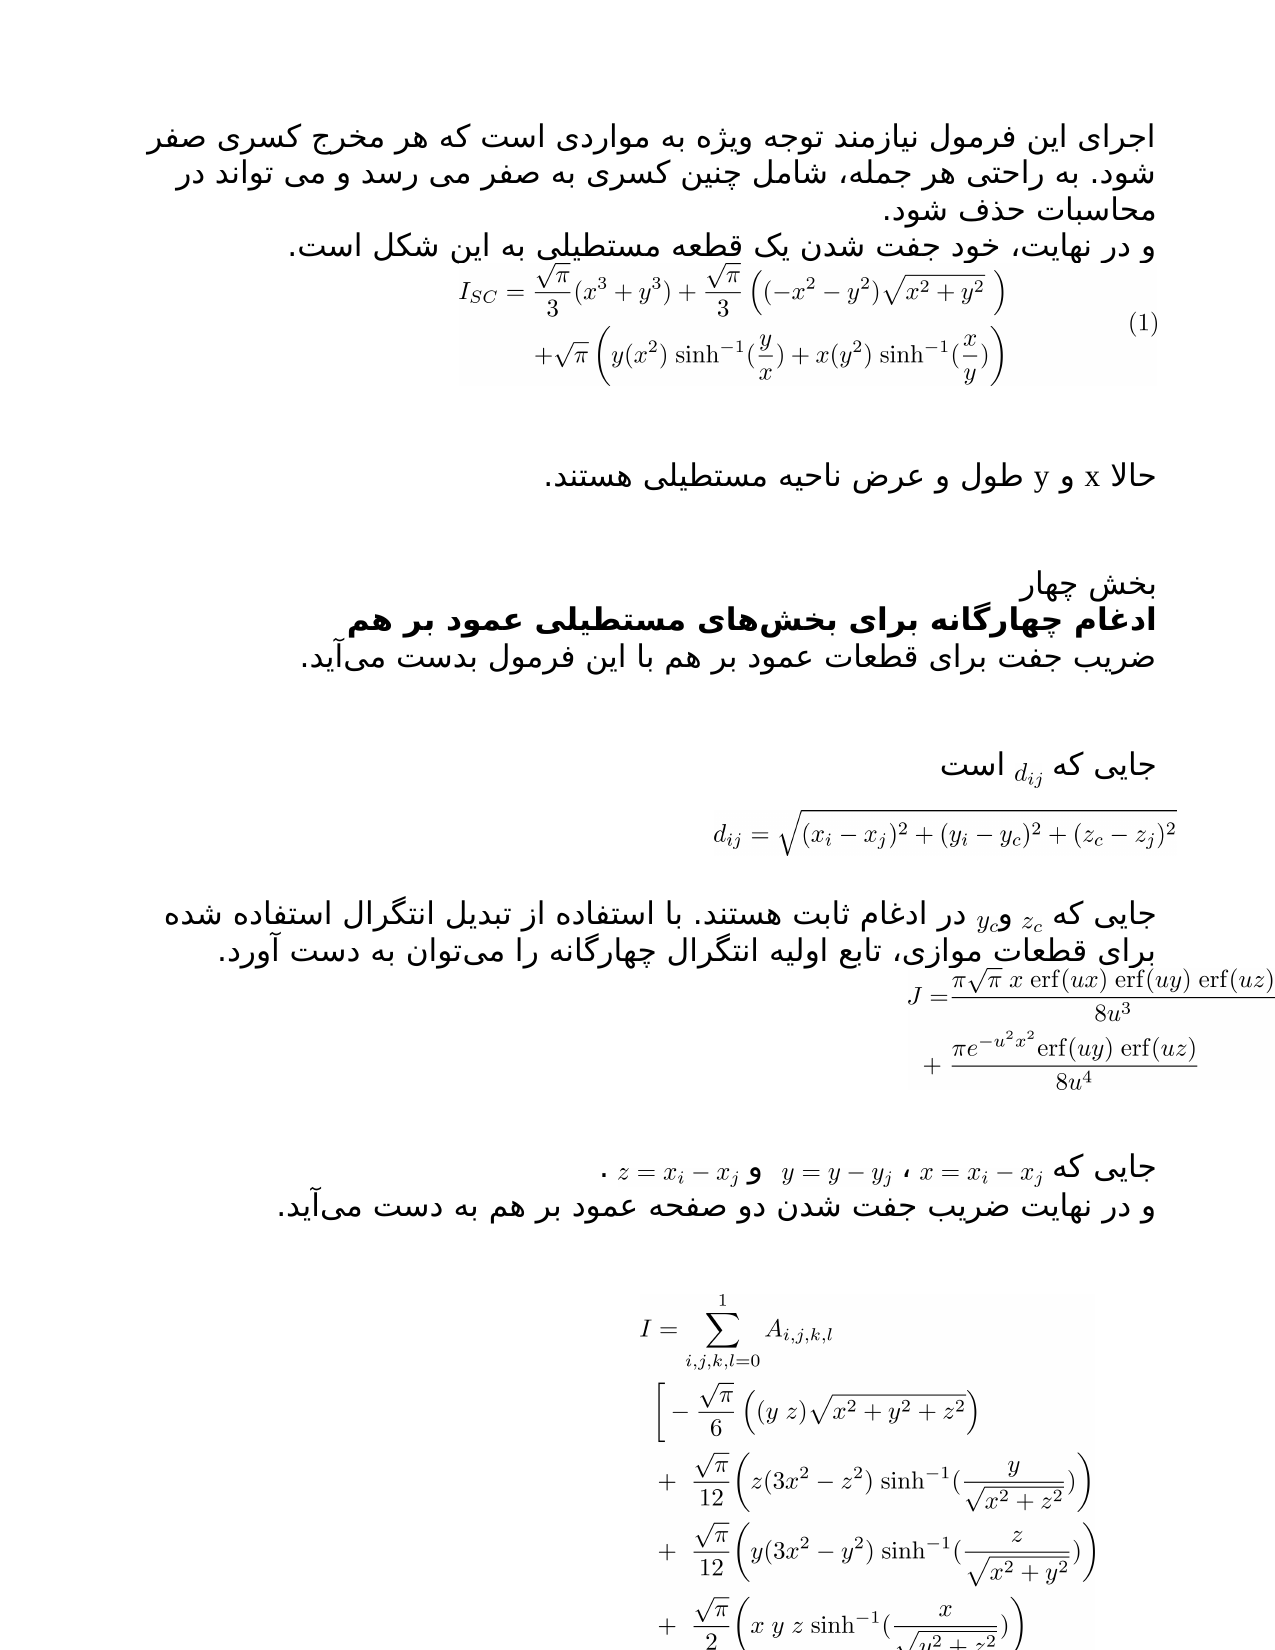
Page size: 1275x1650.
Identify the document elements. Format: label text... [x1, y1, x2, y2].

picture [920, 1168, 1042, 1187]
text بخش چهار [118, 565, 1157, 602]
text و در نهایت، خود جفت شدن یک قطعه مستطیلی به این شکل است. [118, 227, 1157, 263]
picture [640, 1294, 1095, 1650]
text ضریب جفت برای قطعات عمود بر هم با این فرمول بدست می‌آید. [118, 638, 1157, 674]
picture [908, 968, 1275, 1090]
picture [1015, 763, 1042, 788]
picture [1022, 917, 1042, 932]
picture [714, 810, 1177, 856]
text ادغام چهارگانه برای بخش‌های مستطیلی عمود بر هم [118, 602, 1157, 638]
picture [459, 263, 1157, 386]
picture [977, 916, 998, 933]
text حالا x و y طول و عرض ناحیه مستطیلی هستند. [118, 457, 1157, 493]
picture [782, 1168, 891, 1187]
text و در نهایت ضریب جفت شدن دو صفحه عمود بر هم به دست می‌آید. [118, 1187, 1157, 1223]
text جایی که و در ادغام ثابت هستند. با استفاده از تبدیل انتگرال استفاده شده برای قطعات موازی، تابع اولیه انتگرال چهارگانه را می‌توان به دست آورد. [118, 896, 1157, 969]
picture [618, 1168, 738, 1187]
text جایی که است [118, 746, 1157, 788]
text جایی که ، و . [118, 1149, 1157, 1187]
text اجرای این فرمول نیازمند توجه ویژه به مواردی است که هر مخرج کسری صفر شود. به راحتی هر جمله، شامل چنین کسری به صفر می رسد و می تواند در محاسبات حذف شود. [118, 118, 1157, 227]
